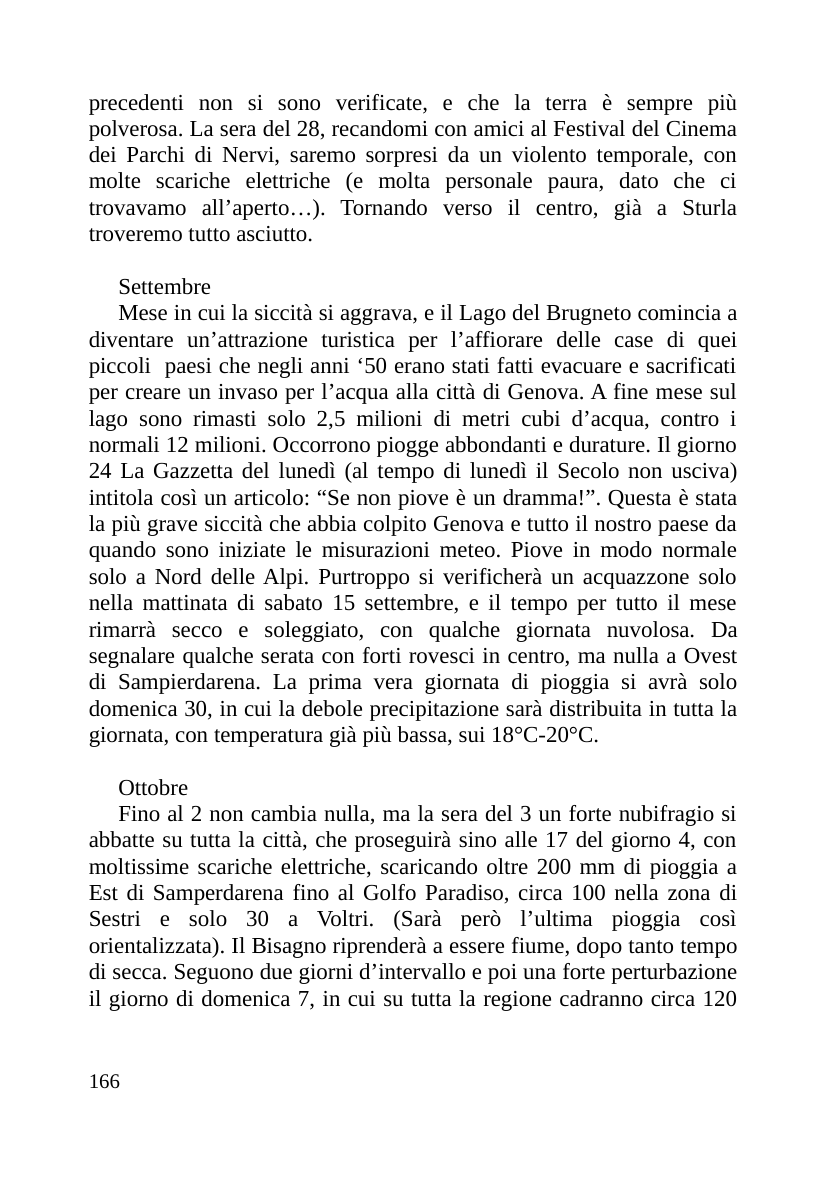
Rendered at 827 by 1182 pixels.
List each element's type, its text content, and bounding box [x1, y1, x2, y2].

text Settembre [88, 273, 738, 299]
text Fino al 2 non cambia nulla, ma la sera del 3 un forte nubifragio si abbatte su tutta la città, che proseguirà sino alle 17 del giorno 4, con moltissime scariche elettriche, scaricando oltre 200 mm di pioggia a Est di Samperdarena fino al Golfo Paradiso, circa 100 nella zona di Sestri e solo 30 a Voltri. (Sarà però l’ultima pioggia così orientalizzata). Il Bisagno riprenderà a essere fiume, dopo tanto tempo di secca. Seguono due giorni d’intervallo e poi una forte perturbazione il giorno di domenica 7, in cui su tutta la regione cadranno circa 120 [88, 800, 738, 1011]
text Mese in cui la siccità si aggrava, e il Lago del Brugneto comincia a diventare un’attrazione turistica per l’affiorare delle case di quei piccoli paesi che negli anni ‘50 erano stati fatti evacuare e sacrificati per creare un invaso per l’acqua alla città di Genova. A fine mese sul lago sono rimasti solo 2,5 milioni di metri cubi d’acqua, contro i normali 12 milioni. Occorrono piogge abbondanti e durature. Il giorno 24 La Gazzetta del lunedì (al tempo di lunedì il Secolo non usciva) intitola così un articolo: “Se non piove è un dramma!”. Questa è stata la più grave siccità che abbia colpito Genova e tutto il nostro paese da quando sono iniziate le misurazioni meteo. Piove in modo normale solo a Nord delle Alpi. Purtroppo si verificherà un acquazzone solo nella mattinata di sabato 15 settembre, e il tempo per tutto il mese rimarrà secco e soleggiato, con qualche giornata nuvolosa. Da segnalare qualche serata con forti rovesci in centro, ma nulla a Ovest di Sampierdarena. La prima vera giornata di pioggia si avrà solo domenica 30, in cui la debole precipitazione sarà distribuita in tutta la giornata, con temperatura già più bassa, sui 18°C-20°C. [88, 299, 738, 747]
text precedenti non si sono verificate, e che la terra è sempre più polverosa. La sera del 28, recandomi con amici al Festival del Cinema dei Parchi di Nervi, saremo sorpresi da un violento temporale, con molte scariche elettriche (e molta personale paura, dato che ci trovavamo all’aperto…). Tornando verso il centro, già a Sturla troveremo tutto asciutto. [88, 88, 738, 247]
text Ottobre [88, 774, 738, 800]
